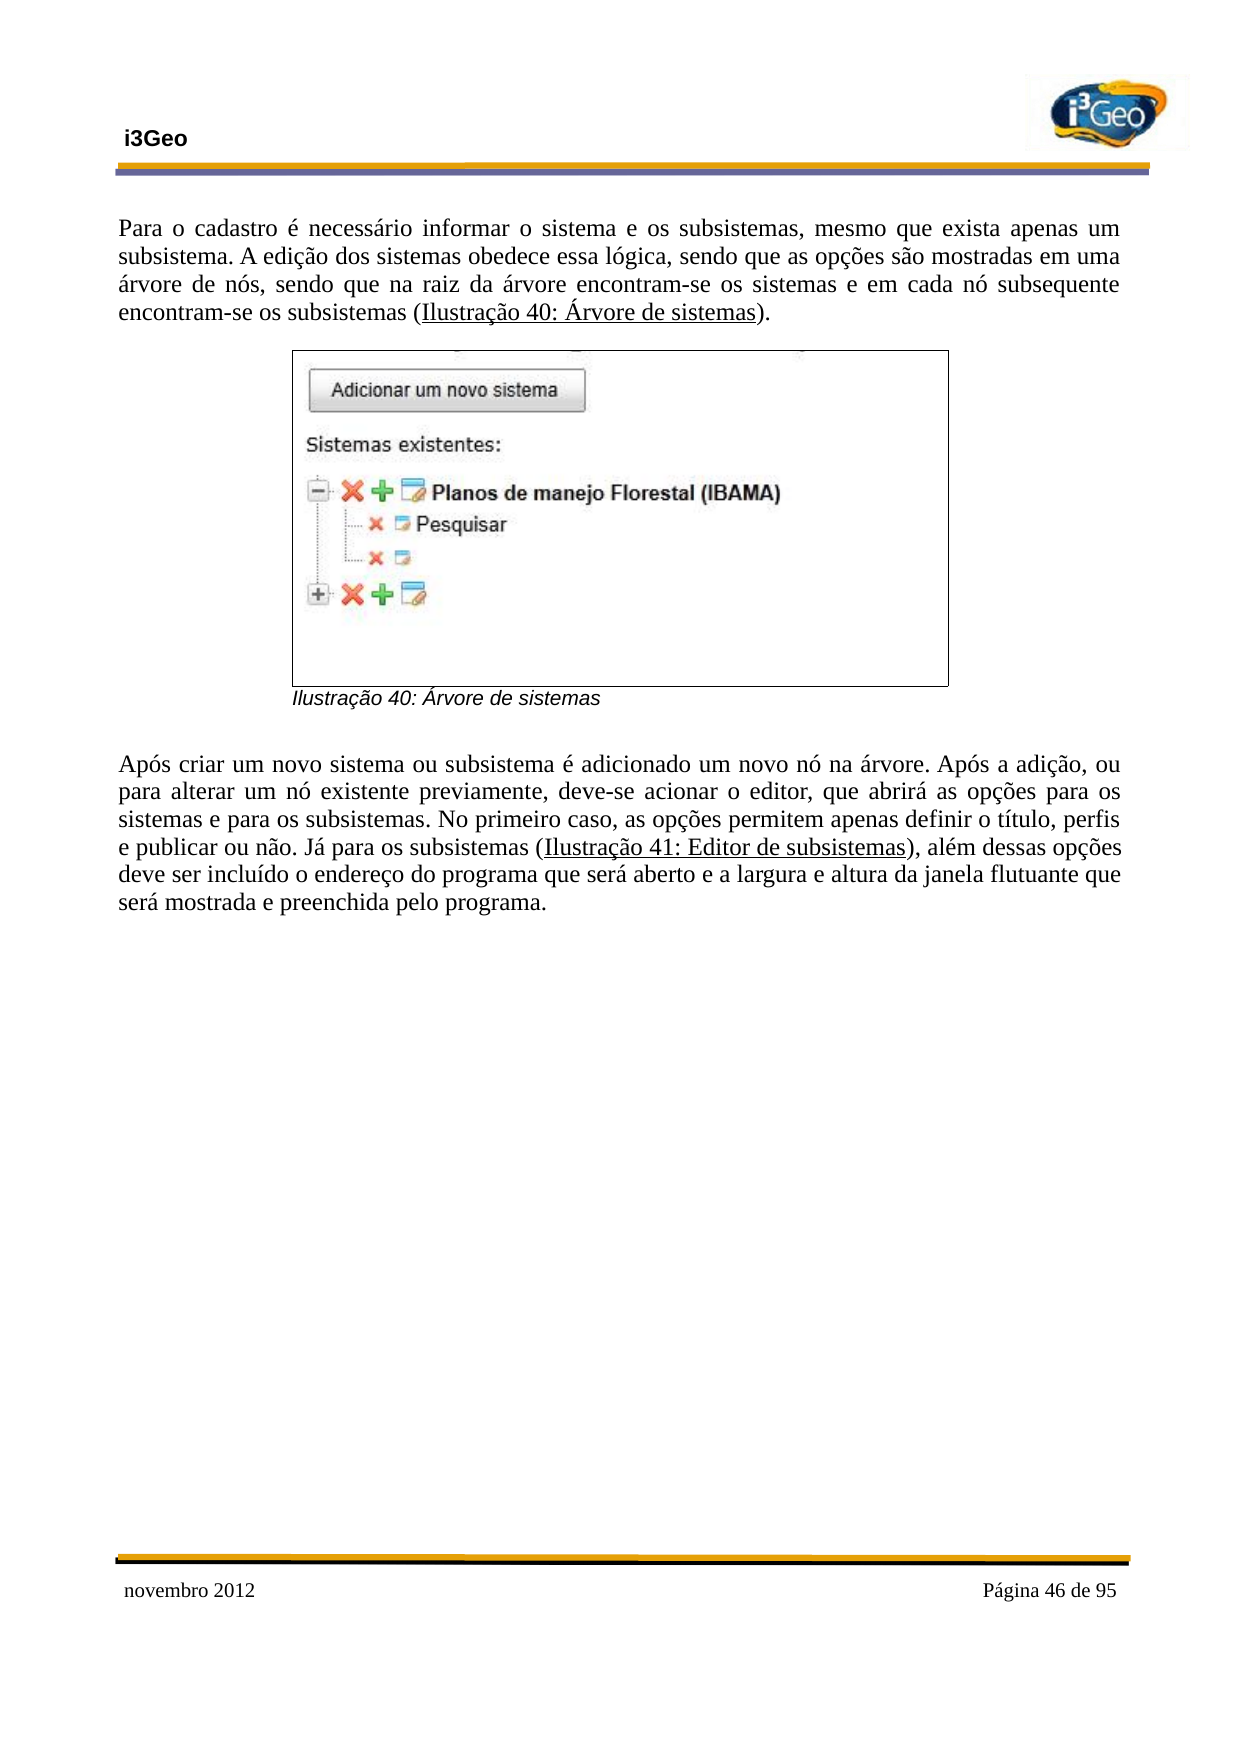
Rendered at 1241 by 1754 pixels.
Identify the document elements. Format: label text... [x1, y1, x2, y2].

picture [293, 351, 948, 686]
picture [1025, 74, 1191, 151]
text Após criar um novo sistema ou subsistema é adicionado um novo nó na árvore. Após a adição, ou para alterar um nó existente previamente, deve-se acionar o editor, que abrirá as opções para os sistemas e para os subsistemas. No primeiro caso, as opções permitem apenas definir o título, perfis e publicar ou não. Já para os subsistemas (Ilustração 41: Editor de subsistemas), além dessas opções deve ser incluído o endereço do programa que será aberto e a largura e altura da janela flutuante que será mostrada e preenchida pelo programa. [118, 750, 1122, 916]
text Para o cadastro é necessário informar o sistema e os subsistemas, mesmo que exista apenas um subsistema. A edição dos sistemas obedece essa lógica, sendo que as opções são mostradas em uma árvore de nós, sendo que na raiz da árvore encontram-se os sistemas e em cada nó subsequente encontram-se os subsistemas (Ilustração 40: Árvore de sistemas). [118, 214, 1122, 325]
text Ilustração 40: Árvore de sistemas [292, 687, 948, 709]
